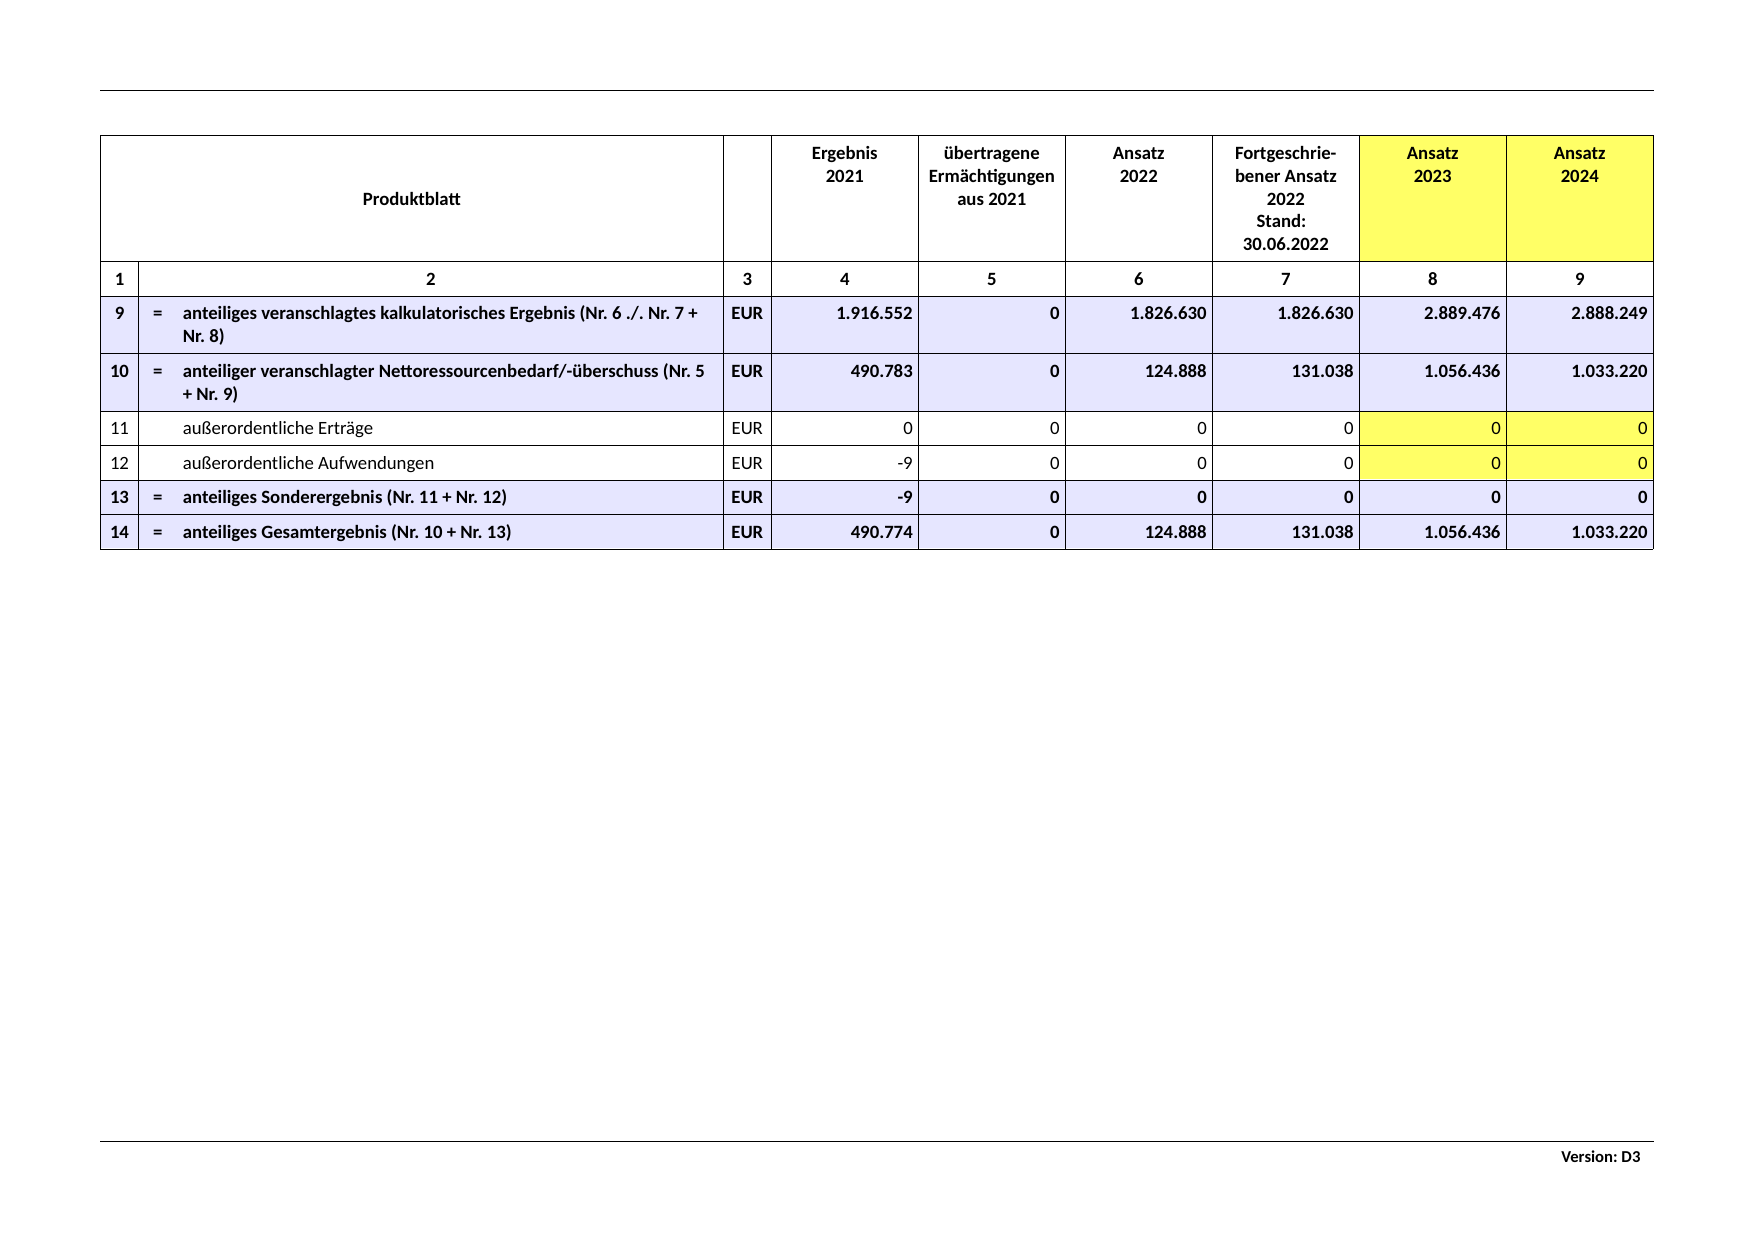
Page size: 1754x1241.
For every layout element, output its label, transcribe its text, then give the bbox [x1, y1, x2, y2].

table_cell 12 [101, 446, 138, 479]
table_cell 0 [772, 412, 918, 445]
table_cell 6 [1066, 262, 1212, 296]
table_cell 490.783 [772, 354, 918, 411]
table_cell 3 [724, 262, 771, 296]
table_header Ansatz 2024 [1507, 136, 1653, 261]
table_cell 0 [1360, 412, 1506, 445]
table_cell 1.826.630 [1066, 297, 1212, 353]
table_cell 9 [101, 297, 138, 353]
table_cell anteiliges Sonderergebnis (Nr. 11 + Nr. 12) [177, 481, 723, 514]
table_cell 490.774 [772, 515, 918, 548]
table_cell EUR [724, 515, 771, 548]
table_header Ansatz 2023 [1360, 136, 1506, 261]
table_cell 0 [919, 446, 1065, 479]
table_cell 0 [1360, 446, 1506, 479]
table_cell 131.038 [1213, 354, 1359, 411]
table_header Produktblatt [101, 136, 723, 261]
table_cell 1.033.220 [1507, 354, 1653, 411]
table_cell 10 [101, 354, 138, 411]
table_cell 1.056.436 [1360, 354, 1506, 411]
table_cell 124.888 [1066, 354, 1212, 411]
table_cell 0 [1213, 481, 1359, 514]
table_header übertragene Ermächtigungen aus 2021 [919, 136, 1065, 261]
table_cell 0 [1213, 412, 1359, 445]
table_cell EUR [724, 481, 771, 514]
table_cell EUR [724, 446, 771, 479]
table_cell 4 [772, 262, 918, 296]
table_cell 11 [101, 412, 138, 445]
table_cell [139, 412, 177, 445]
table_cell 0 [1066, 481, 1212, 514]
table_cell anteiliges veranschlagtes kalkulatorisches Ergebnis (Nr. 6 ./. Nr. 7 + Nr. 8) [177, 297, 723, 353]
table_cell anteiliger veranschlagter Nettoressourcenbedarf/-überschuss (Nr. 5 + Nr. 9) [177, 354, 723, 411]
table_header [724, 136, 771, 261]
table_cell 0 [1213, 446, 1359, 479]
table_cell 1.916.552 [772, 297, 918, 353]
table_cell 0 [1066, 412, 1212, 445]
table_cell 2.889.476 [1360, 297, 1506, 353]
table_cell EUR [724, 297, 771, 353]
table_header Fortgeschrie-bener Ansatz 2022 Stand: 30.06.2022 [1213, 136, 1359, 261]
table_cell 14 [101, 515, 138, 548]
table_cell außerordentliche Aufwendungen [177, 446, 723, 479]
table_cell 124.888 [1066, 515, 1212, 548]
table_cell 0 [1360, 481, 1506, 514]
table_cell EUR [724, 354, 771, 411]
table_cell EUR [724, 412, 771, 445]
table_cell 0 [919, 412, 1065, 445]
table_cell 1.033.220 [1507, 515, 1653, 548]
table_cell 2 [139, 262, 723, 296]
table_cell außerordentliche Erträge [177, 412, 723, 445]
table_cell [139, 446, 177, 479]
table_cell 8 [1360, 262, 1506, 296]
table_cell 5 [919, 262, 1065, 296]
table_cell 9 [1507, 262, 1653, 296]
table_cell 0 [1507, 412, 1653, 445]
table_cell 1.826.630 [1213, 297, 1359, 353]
table_cell 0 [919, 481, 1065, 514]
table_cell -9 [772, 446, 918, 479]
table_cell 0 [1507, 446, 1653, 479]
table_cell 0 [919, 354, 1065, 411]
table_cell -9 [772, 481, 918, 514]
table_cell = [139, 515, 177, 548]
table_header Ansatz 2022 [1066, 136, 1212, 261]
table_cell 0 [919, 297, 1065, 353]
table_cell 7 [1213, 262, 1359, 296]
table_header Ergebnis 2021 [772, 136, 918, 261]
table_cell 0 [1507, 481, 1653, 514]
table_cell 131.038 [1213, 515, 1359, 548]
table_cell 1 [101, 262, 138, 296]
table_cell = [139, 297, 177, 353]
table_cell anteiliges Gesamtergebnis (Nr. 10 + Nr. 13) [177, 515, 723, 548]
table_cell 0 [1066, 446, 1212, 479]
table_cell 1.056.436 [1360, 515, 1506, 548]
table_cell = [139, 354, 177, 411]
table_cell 0 [919, 515, 1065, 548]
table_cell 13 [101, 481, 138, 514]
table_cell = [139, 481, 177, 514]
table_cell 2.888.249 [1507, 297, 1653, 353]
